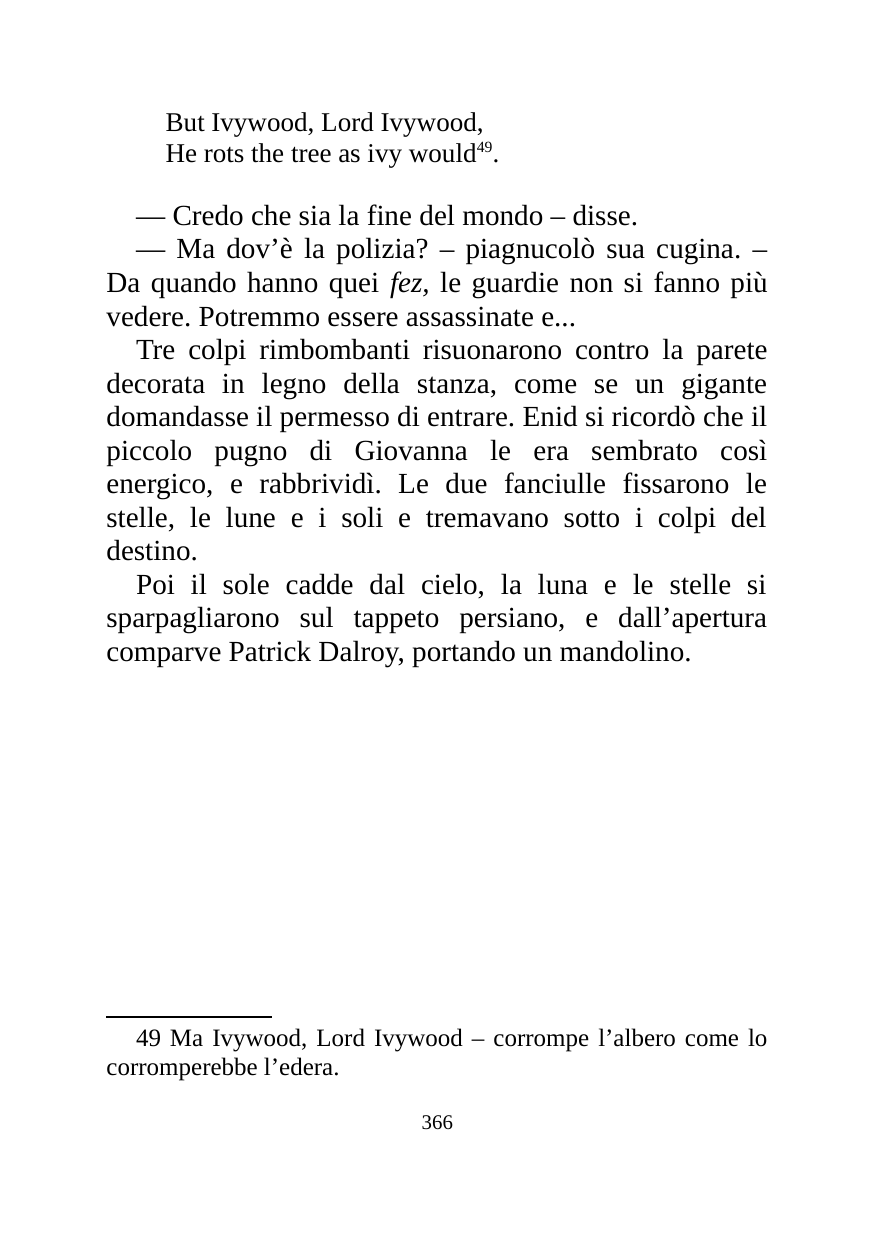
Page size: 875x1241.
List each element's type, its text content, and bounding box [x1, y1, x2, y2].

text — Ma dov’è la polizia? – piagnucolò sua cugina. – Da quando hanno quei fez, le guardie non si fanno più vedere. Potremmo essere assassinate e... [106, 232, 768, 332]
text Tre colpi rimbombanti risuonarono contro la parete decorata in legno della stanza, come se un gigante domandasse il permesso di entrare. Enid si ricordò che il piccolo pugno di Giovanna le era sembrato così energico, e rabbrividì. Le due fanciulle fissarono le stelle, le lune e i soli e tremavano sotto i colpi del destino. [106, 332, 768, 567]
text Poi il sole cadde dal cielo, la luna e le stelle si sparpagliarono sul tappeto persiano, e dall’apertura comparve Patrick Dalroy, portando un mandolino. [106, 567, 768, 668]
text Ma Ivywood, Lord Ivywood – corrompe l’albero come lo corromperebbe l’edera. [106, 1023, 768, 1080]
text — Credo che sia la fine del mondo – disse. [106, 198, 768, 232]
text But Ivywood, Lord Ivywood, He rots the tree as ivy would. [165, 106, 768, 168]
